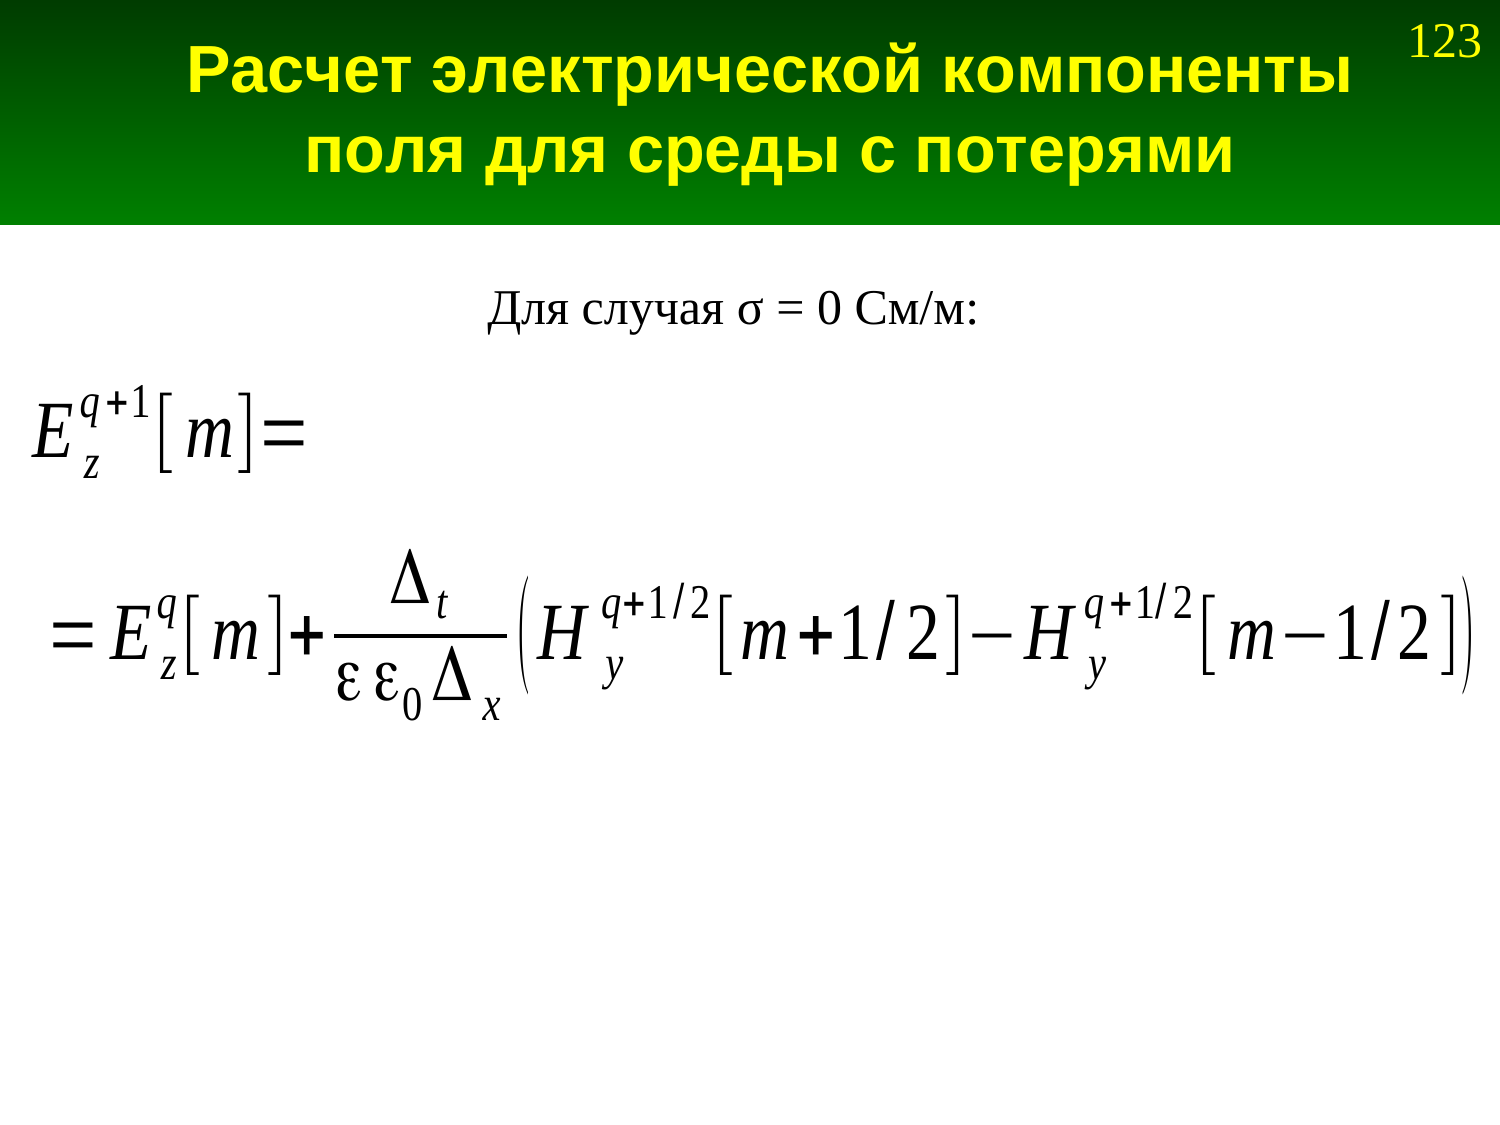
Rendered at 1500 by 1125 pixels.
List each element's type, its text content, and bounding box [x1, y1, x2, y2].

title Расчет электрической компоненты поля для среды с потерями [100, 7, 1441, 204]
chart [29, 542, 1492, 733]
text_box Для случая σ = 0 См/м: [472, 267, 995, 343]
chart [11, 371, 329, 487]
